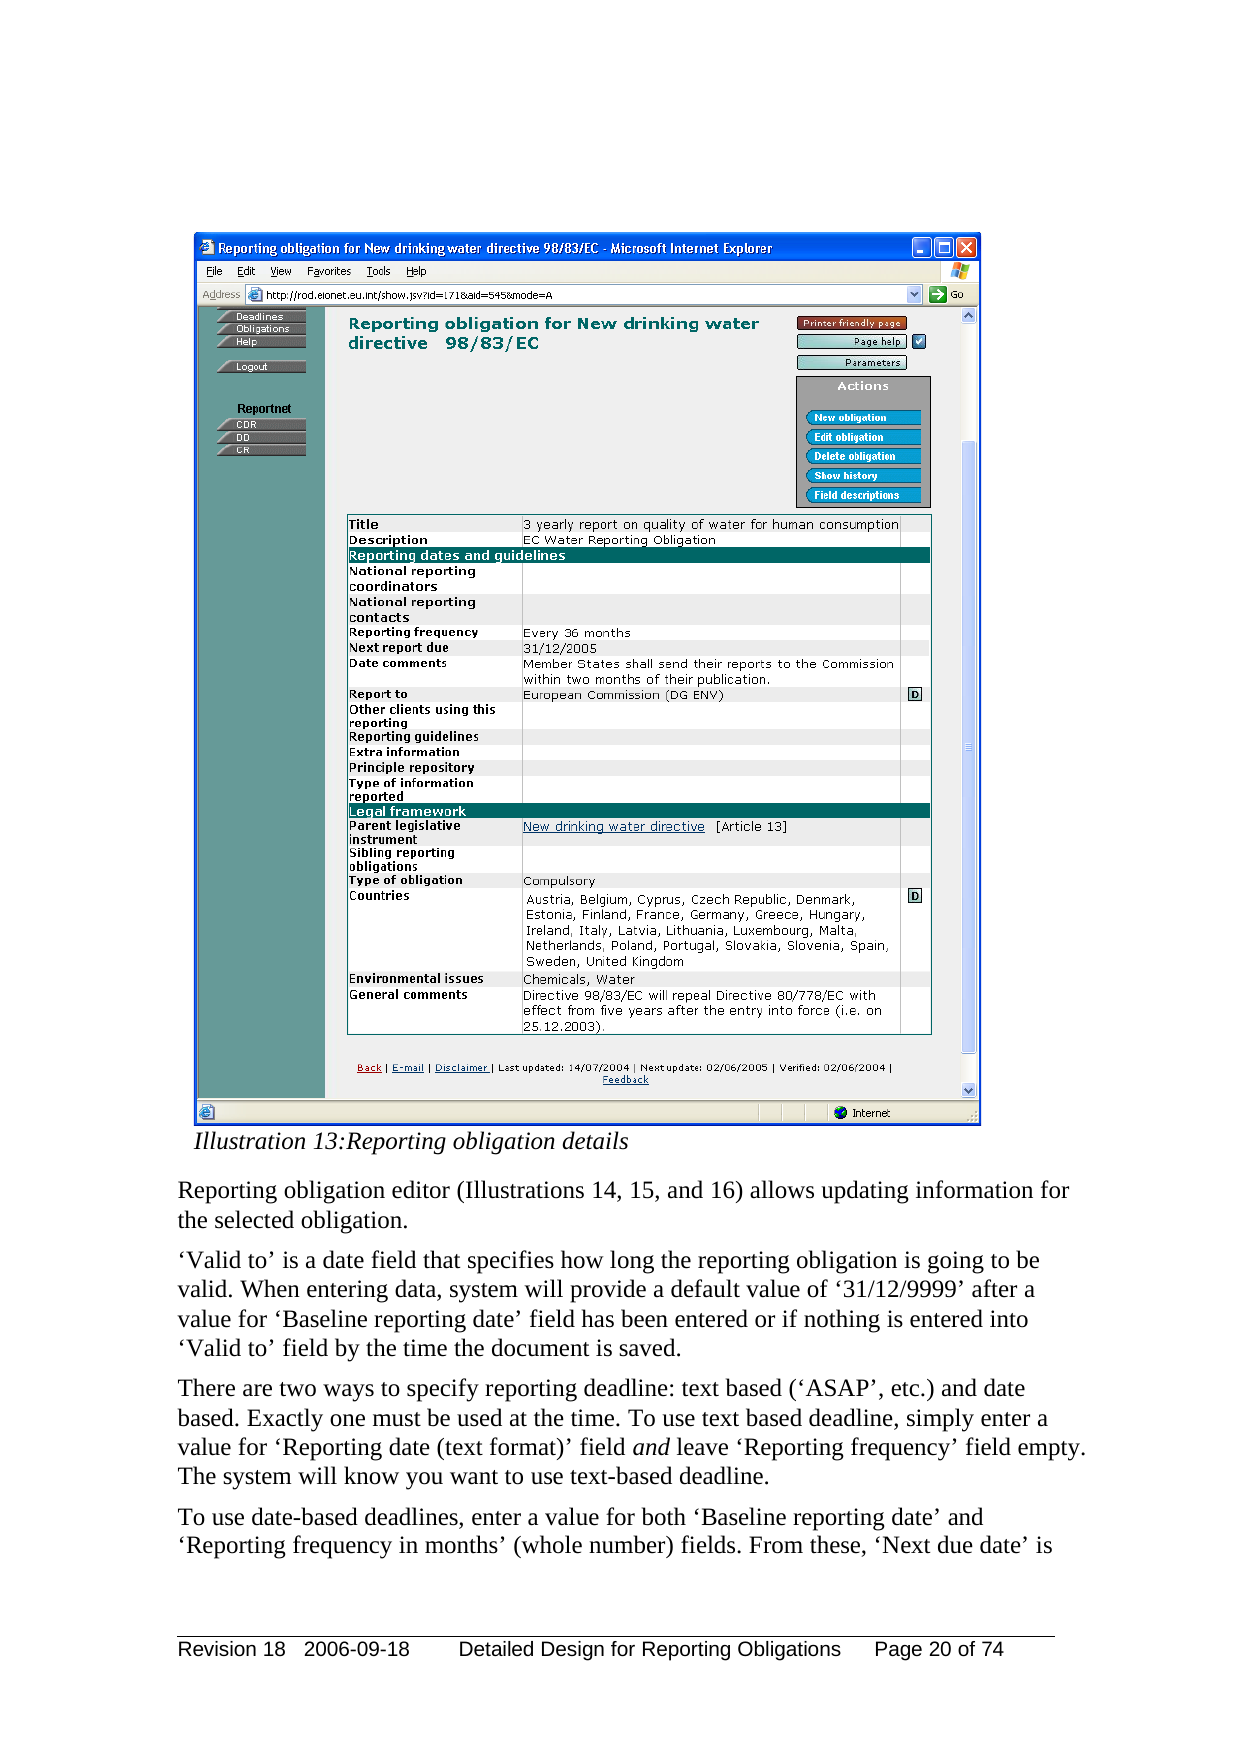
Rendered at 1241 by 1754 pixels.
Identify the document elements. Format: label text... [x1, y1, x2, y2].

text There are two ways to specify reporting deadline: text based (‘ASAP’, etc.) and date based. Exactly one must be used at the time. To use text based deadline, simply enter a value for ‘Reporting date (text format)’ field and leave ‘Reporting frequency’ field empty. The system will know you want to use text-based deadline. [177, 1373, 1092, 1489]
text To use date-based deadlines, enter a value for both ‘Baseline reporting date’ and ‘Reporting frequency in months’ (whole number) fields. From these, ‘Next due date’ is [177, 1501, 1092, 1559]
picture [193, 232, 982, 1126]
text Illustration 13:Reporting obligation details [194, 1126, 981, 1154]
text ‘Valid to’ is a date field that specifies how long the reporting obligation is going to be valid. When entering data, system will provide a default value of ‘31/12/9999’ after a value for ‘Baseline reporting date’ field has been entered or if nothing is entered into ‘Valid to’ field by the time the document is saved. [177, 1245, 1092, 1362]
text Reporting obligation editor (Illustrations 14, 15, and 16) allows updating information for the selected obligation. [177, 1175, 1092, 1233]
